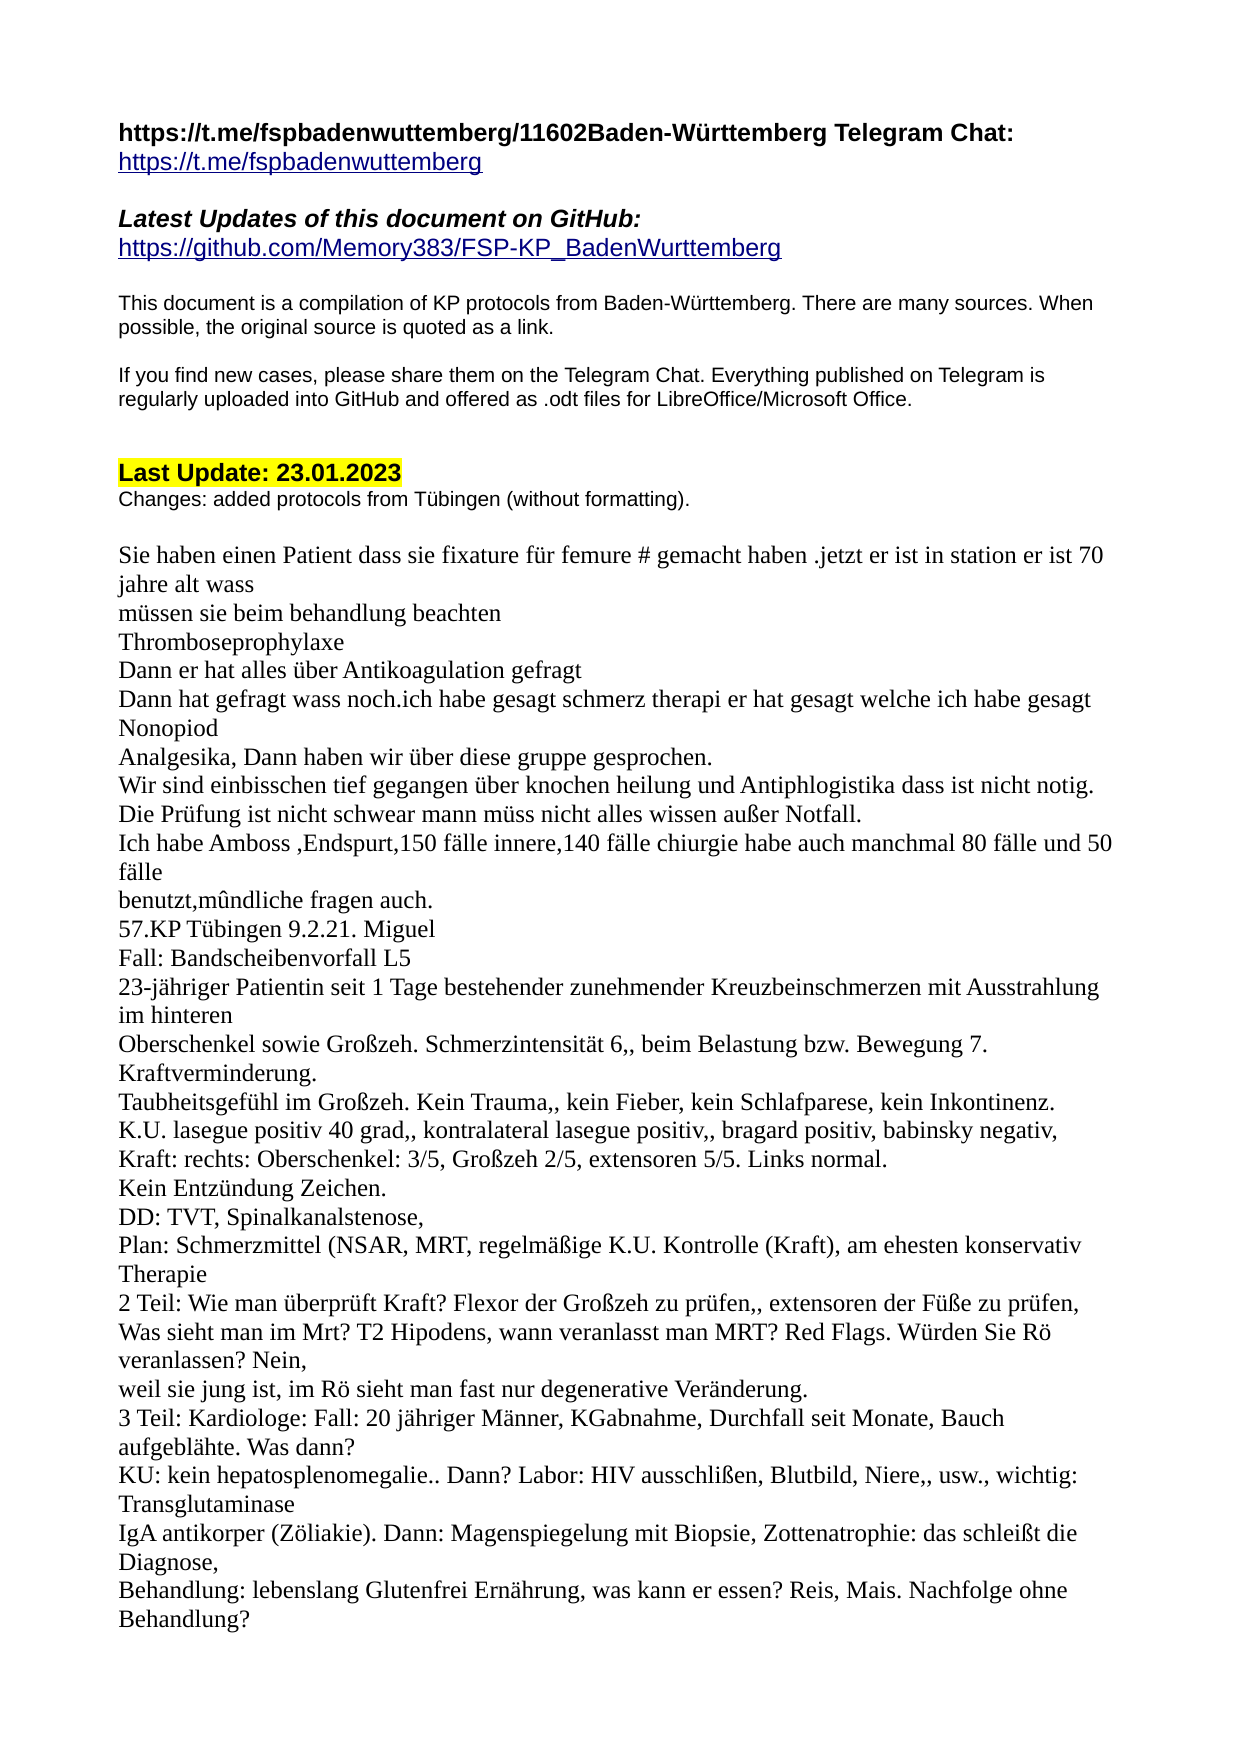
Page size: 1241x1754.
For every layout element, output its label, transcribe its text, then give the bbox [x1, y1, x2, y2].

text KU: kein hepatosplenomegalie.. Dann? Labor: HIV ausschlißen, Blutbild, Niere,, usw., wichtig: Transglutaminase [118, 1461, 1122, 1518]
text Fall: Bandscheibenvorfall L5 [118, 943, 1122, 972]
text Ich habe Amboss ,Endspurt,150 fälle innere,140 fälle chiurgie habe auch manchmal 80 fälle und 50 fälle [118, 828, 1122, 886]
text Die Prüfung ist nicht schwear mann müss nicht alles wissen außer Notfall. [118, 799, 1122, 828]
text Dann hat gefragt wass noch.ich habe gesagt schmerz therapi er hat gesagt welche ich habe gesagt Nonopiod [118, 684, 1122, 742]
text Taubheitsgefühl im Großzeh. Kein Trauma,, kein Fieber, kein Schlafparese, kein Inkontinenz. [118, 1087, 1122, 1116]
text Was sieht man im Mrt? T2 Hipodens, wann veranlasst man MRT? Red Flags. Würden Sie Rö veranlassen? Nein, [118, 1317, 1122, 1374]
text Sie haben einen Patient dass sie fixature für femure # gemacht haben .jetzt er ist in station er ist 70 jahre alt wass [118, 541, 1122, 598]
text 23-jähriger Patientin seit 1 Tage bestehender zunehmender Kreuzbeinschmerzen mit Ausstrahlung im hinteren [118, 972, 1122, 1029]
text Kein Entzündung Zeichen. [118, 1173, 1122, 1202]
text weil sie jung ist, im Rö sieht man fast nur degenerative Veränderung. [118, 1374, 1122, 1403]
text benutzt,mûndliche fragen auch. [118, 886, 1122, 914]
text Analgesika, Dann haben wir über diese gruppe gesprochen. [118, 742, 1122, 771]
text 3 Teil: Kardiologe: Fall: 20 jähriger Männer, KGabnahme, Durchfall seit Monate, Bauch aufgeblähte. Was dann? [118, 1403, 1122, 1461]
text Behandlung: lebenslang Glutenfrei Ernährung, was kann er essen? Reis, Mais. Nachfolge ohne Behandlung? [118, 1576, 1122, 1633]
text DD: TVT, Spinalkanalstenose, [118, 1202, 1122, 1231]
text 57.KP Tübingen 9.2.21. Miguel [118, 914, 1122, 943]
text K.U. lasegue positiv 40 grad,, kontralateral lasegue positiv,, bragard positiv, babinsky negativ, [118, 1116, 1122, 1144]
text Oberschenkel sowie Großzeh. Schmerzintensität 6,, beim Belastung bzw. Bewegung 7. Kraftverminderung. [118, 1029, 1122, 1087]
text Plan: Schmerzmittel (NSAR, MRT, regelmäßige K.U. Kontrolle (Kraft), am ehesten konservativ Therapie [118, 1231, 1122, 1288]
text IgA antikorper (Zöliakie). Dann: Magenspiegelung mit Biopsie, Zottenatrophie: das schleißt die Diagnose, [118, 1518, 1122, 1576]
text Kraft: rechts: Oberschenkel: 3/5, Großzeh 2/5, extensoren 5/5. Links normal. [118, 1144, 1122, 1173]
text Wir sind einbisschen tief gegangen über knochen heilung und Antiphlogistika dass ist nicht notig. [118, 771, 1122, 799]
text Thromboseprophylaxe [118, 627, 1122, 656]
text Dann er hat alles über Antikoagulation gefragt [118, 656, 1122, 684]
text müssen sie beim behandlung beachten [118, 598, 1122, 627]
text 2 Teil: Wie man überprüft Kraft? Flexor der Großzeh zu prüfen,, extensoren der Füße zu prüfen, [118, 1288, 1122, 1317]
